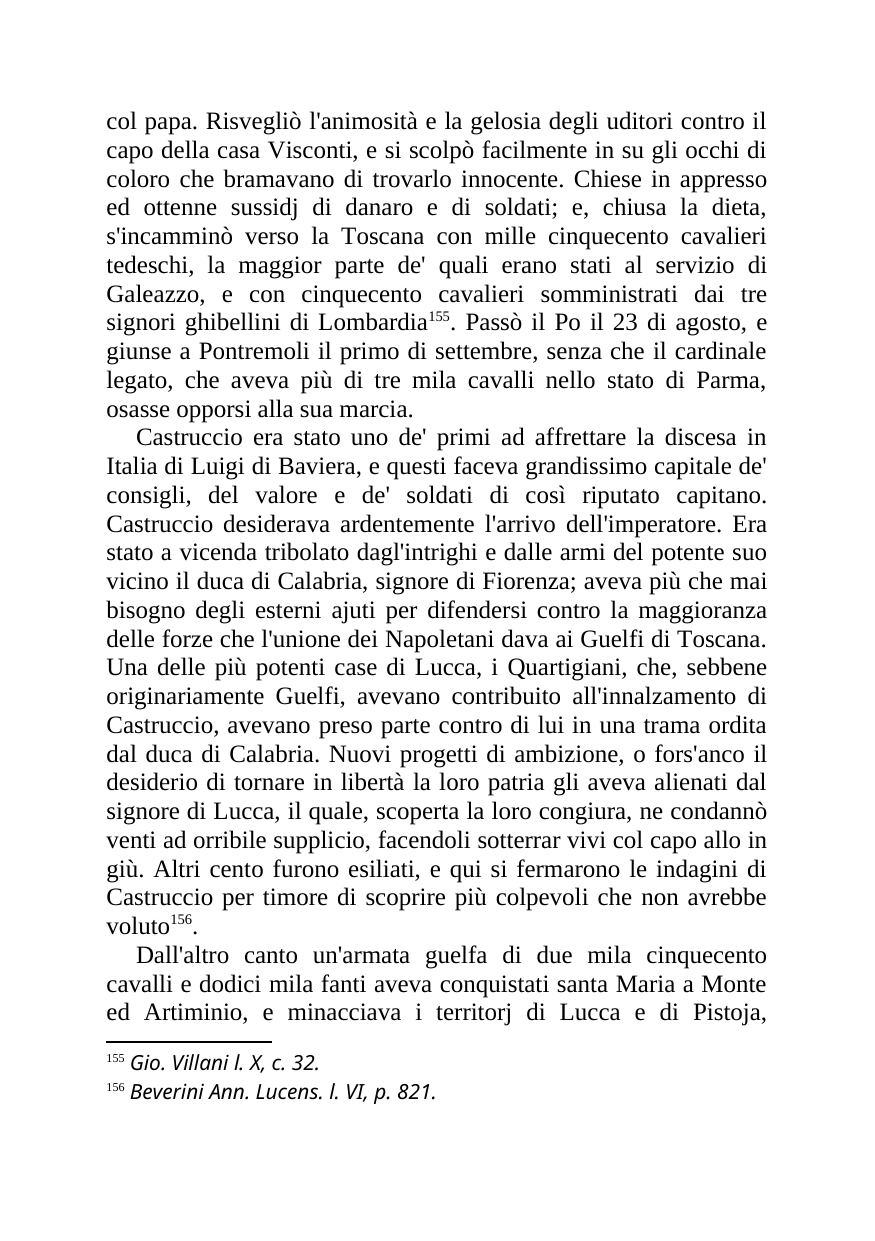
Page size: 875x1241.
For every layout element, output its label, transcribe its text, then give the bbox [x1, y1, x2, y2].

text col papa. Risvegliò l'animosità e la gelosia degli uditori contro il capo della casa Visconti, e si scolpò facilmente in su gli occhi di coloro che bramavano di trovarlo innocente. Chiese in appresso ed ottenne sussidj di danaro e di soldati; e, chiusa la dieta, s'incamminò verso la Toscana con mille cinquecento cavalieri tedeschi, la maggior parte de' quali erano stati al servizio di Galeazzo, e con cinquecento cavalieri somministrati dai tre signori ghibellini di Lombardia. Passò il Po il 23 di agosto, e giunse a Pontremoli il primo di settembre, senza che il cardinale legato, che aveva più di tre mila cavalli nello stato di Parma, osasse opporsi alla sua marcia. [106, 106, 768, 422]
text Dall'altro canto un'armata guelfa di due mila cinquecento cavalli e dodici mila fanti aveva conquistati santa Maria a Monte ed Artiminio, e minacciava i territorj di Lucca e di Pistoja, [106, 940, 768, 1026]
text Gio. Villani l. X, c. 32. [106, 1048, 768, 1077]
text Castruccio era stato uno de' primi ad affrettare la discesa in Italia di Luigi di Baviera, e questi faceva grandissimo capitale de' consigli, del valore e de' soldati di così riputato capitano. Castruccio desiderava ardentemente l'arrivo dell'imperatore. Era stato a vicenda tribolato dagl'intrighi e dalle armi del potente suo vicino il duca di Calabria, signore di Fiorenza; aveva più che mai bisogno degli esterni ajuti per difendersi contro la maggioranza delle forze che l'unione dei Napoletani dava ai Guelfi di Toscana. Una delle più potenti case di Lucca, i Quartigiani, che, sebbene originariamente Guelfi, avevano contribuito all'innalzamento di Castruccio, avevano preso parte contro di lui in una trama ordita dal duca di Calabria. Nuovi progetti di ambizione, o fors'anco il desiderio di tornare in libertà la loro patria gli aveva alienati dal signore di Lucca, il quale, scoperta la loro congiura, ne condannò venti ad orribile supplicio, facendoli sotterrar vivi col capo allo in giù. Altri cento furono esiliati, e qui si fermarono le indagini di Castruccio per timore di scoprire più colpevoli che non avrebbe voluto. [106, 422, 768, 940]
text Beverini Ann. Lucens. l. VI, p. 821. [106, 1077, 768, 1105]
